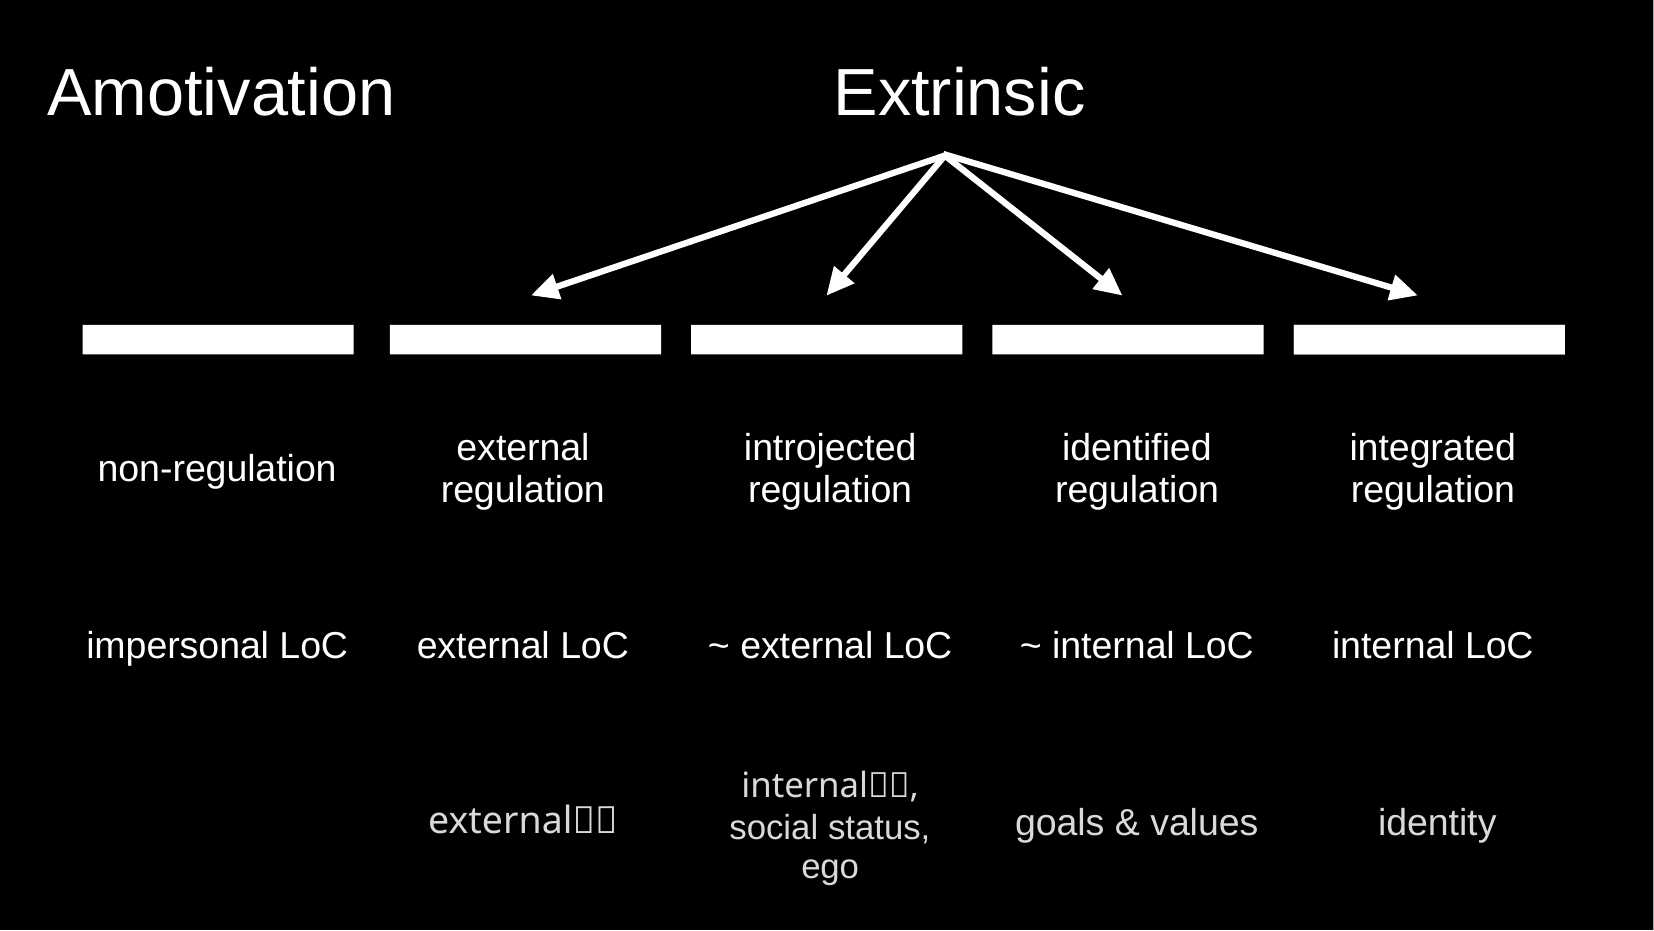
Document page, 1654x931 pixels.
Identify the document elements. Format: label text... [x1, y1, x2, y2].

list internal🥕🏒, social status, ego [697, 759, 964, 886]
list ~ internal LoC [1003, 582, 1270, 709]
list external🥕🏒 [390, 756, 656, 883]
list introjected regulation [697, 405, 964, 532]
list identified regulation [1003, 405, 1270, 532]
list non-regulation [84, 405, 350, 532]
text_box [1293, 324, 1565, 355]
list identity [1304, 759, 1571, 886]
list Extrinsic [826, 29, 1093, 156]
text_box [82, 324, 354, 355]
text_box [389, 324, 662, 355]
list internal LoC [1299, 582, 1566, 709]
text_box [992, 324, 1264, 355]
list external LoC [390, 582, 656, 709]
list goals & values [1003, 759, 1270, 886]
list impersonal LoC [84, 582, 350, 709]
list external regulation [390, 405, 656, 532]
list ~ external LoC [697, 582, 964, 709]
text_box [691, 324, 963, 355]
list integrated regulation [1299, 405, 1566, 532]
list Amotivation [29, 29, 414, 156]
